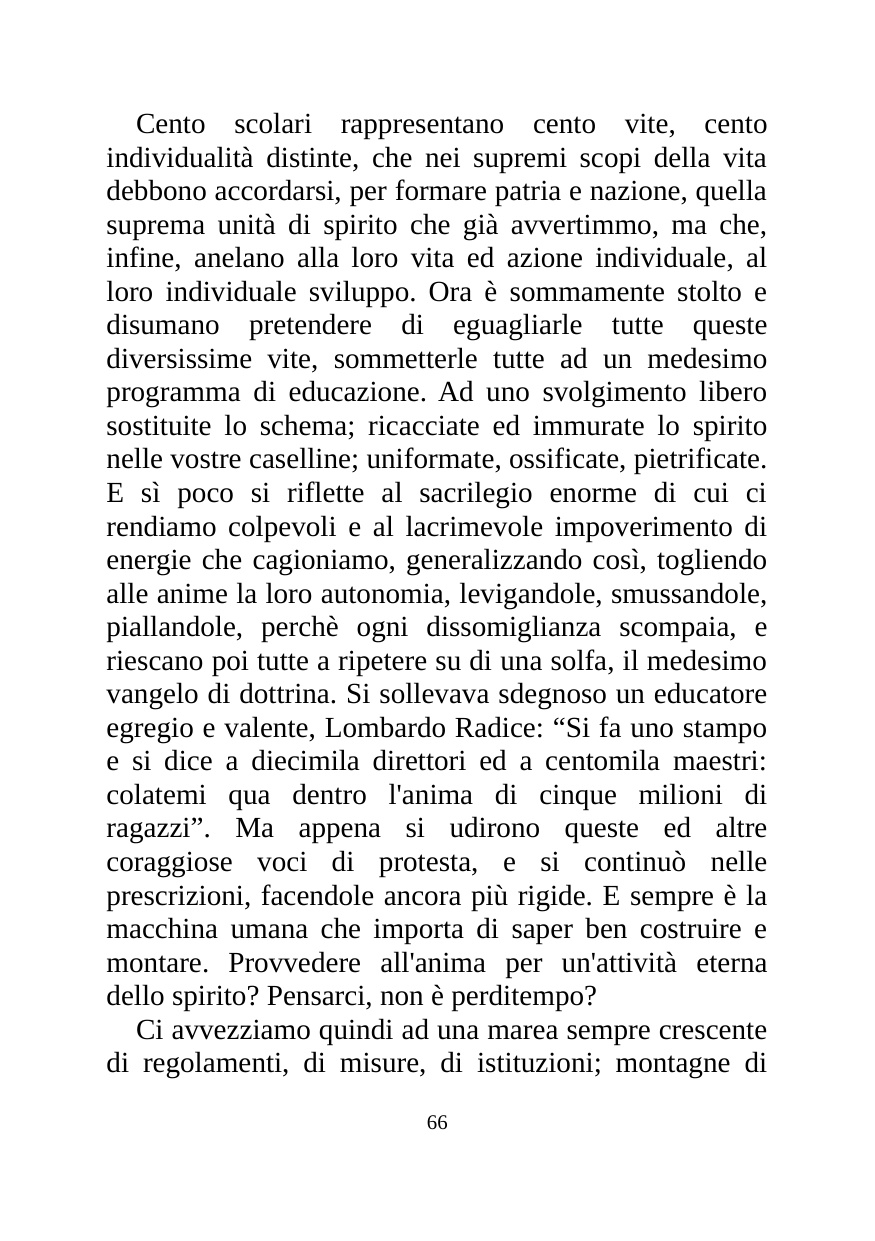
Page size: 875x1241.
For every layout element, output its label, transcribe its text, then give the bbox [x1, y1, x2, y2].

text Ci avvezziamo quindi ad una marea sempre crescente di regolamenti, di misure, di istituzioni; montagne di [106, 1012, 768, 1079]
text Cento scolari rappresentano cento vite, cento individualità distinte, che nei supremi scopi della vita debbono accordarsi, per formare patria e nazione, quella suprema unità di spirito che già avvertimmo, ma che, infine, anelano alla loro vita ed azione individuale, al loro individuale sviluppo. Ora è sommamente stolto e disumano pretendere di eguagliarle tutte queste diversissime vite, sommetterle tutte ad un medesimo programma di educazione. Ad uno svolgimento libero sostituite lo schema; ricacciate ed immurate lo spirito nelle vostre caselline; uniformate, ossificate, pietrificate. E sì poco si riflette al sacrilegio enorme di cui ci rendiamo colpevoli e al lacrimevole impoverimento di energie che cagioniamo, generalizzando così, togliendo alle anime la loro autonomia, levigandole, smussandole, piallandole, perchè ogni dissomiglianza scompaia, e riescano poi tutte a ripetere su di una solfa, il medesimo vangelo di dottrina. Si sollevava sdegnoso un educatore egregio e valente, Lombardo Radice: “Si fa uno stampo e si dice a diecimila direttori ed a centomila maestri: colatemi qua dentro l'anima di cinque milioni di ragazzi”. Ma appena si udirono queste ed altre coraggiose voci di protesta, e si continuò nelle prescrizioni, facendole ancora più rigide. E sempre è la macchina umana che importa di saper ben costruire e montare. Provvedere all'anima per un'attività eterna dello spirito? Pensarci, non è perditempo? [106, 106, 768, 1012]
